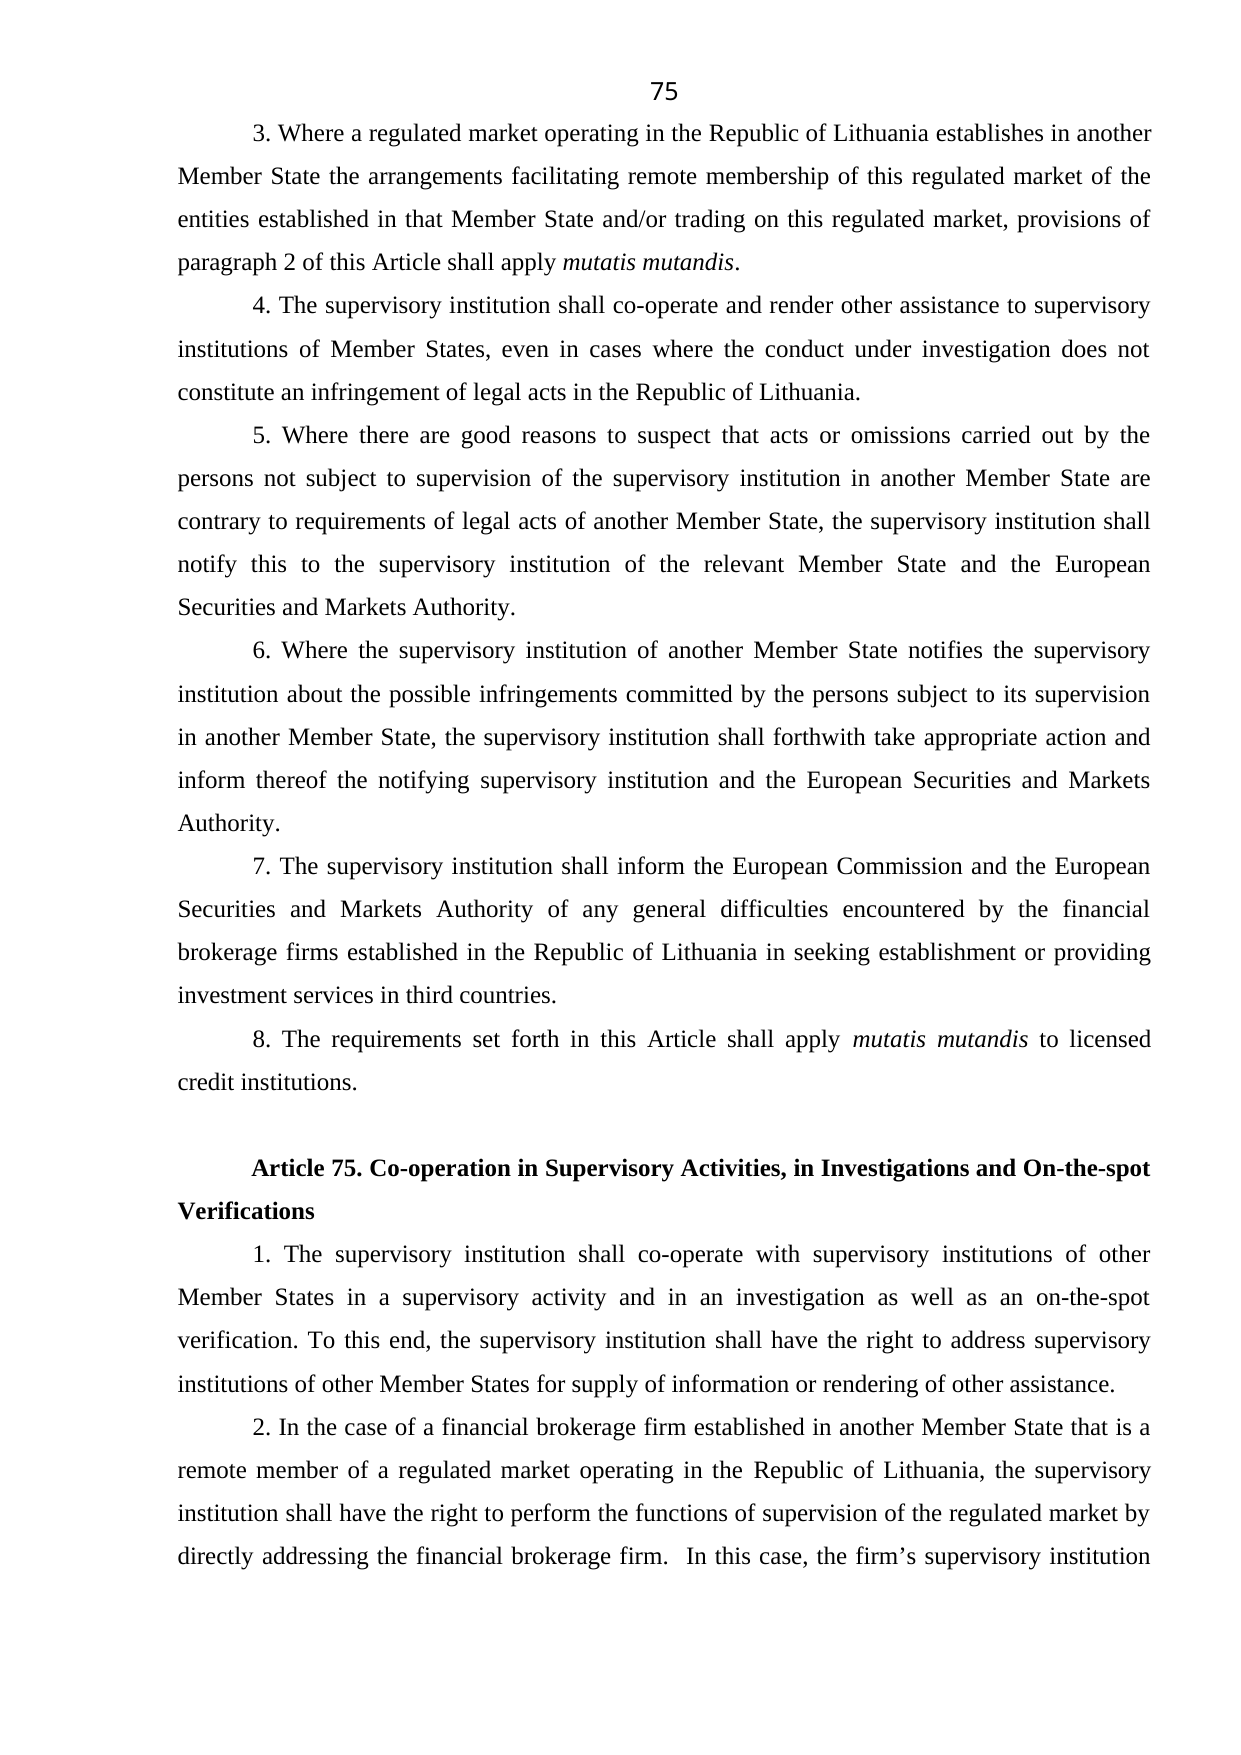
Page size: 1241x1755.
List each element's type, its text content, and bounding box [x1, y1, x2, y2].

text 2. In the case of a financial brokerage firm established in another Member State that is a remote member of a regulated market operating in the Republic of Lithuania, the supervisory institution shall have the right to perform the functions of supervision of the regulated market by directly addressing the financial brokerage firm. In this case, the firm’s supervisory institution [177, 1412, 1152, 1570]
text 1. The supervisory institution shall co-operate with supervisory institutions of other Member States in a supervisory activity and in an investigation as well as an on-the-spot verification. To this end, the supervisory institution shall have the right to address supervisory institutions of other Member States for supply of information or rendering of other assistance. [177, 1239, 1152, 1397]
text 6. Where the supervisory institution of another Member State notifies the supervisory institution about the possible infringements committed by the persons subject to its supervision in another Member State, the supervisory institution shall forthwith take appropriate action and inform thereof the notifying supervisory institution and the European Securities and Markets Authority. [177, 636, 1152, 837]
text 4. The supervisory institution shall co-operate and render other assistance to supervisory institutions of Member States, even in cases where the conduct under investigation does not constitute an infringement of legal acts in the Republic of Lithuania. [177, 291, 1152, 406]
text 7. The supervisory institution shall inform the European Commission and the European Securities and Markets Authority of any general difficulties encountered by the financial brokerage firms established in the Republic of Lithuania in seeking establishment or providing investment services in third countries. [177, 851, 1152, 1009]
text 8. The requirements set forth in this Article shall apply mutatis mutandis to licensed credit institutions. [177, 1024, 1152, 1096]
text Article 75. Co-operation in Supervisory Activities, in Investigations and On-the-spot Verifications [177, 1153, 1152, 1225]
text 3. Where a regulated market operating in the Republic of Lithuania establishes in another Member State the arrangements facilitating remote membership of this regulated market of the entities established in that Member State and/or trading on this regulated market, provisions of paragraph 2 of this Article shall apply mutatis mutandis. [177, 118, 1152, 276]
text 5. Where there are good reasons to suspect that acts or omissions carried out by the persons not subject to supervision of the supervisory institution in another Member State are contrary to requirements of legal acts of another Member State, the supervisory institution shall notify this to the supervisory institution of the relevant Member State and the European Securities and Markets Authority. [177, 420, 1152, 621]
